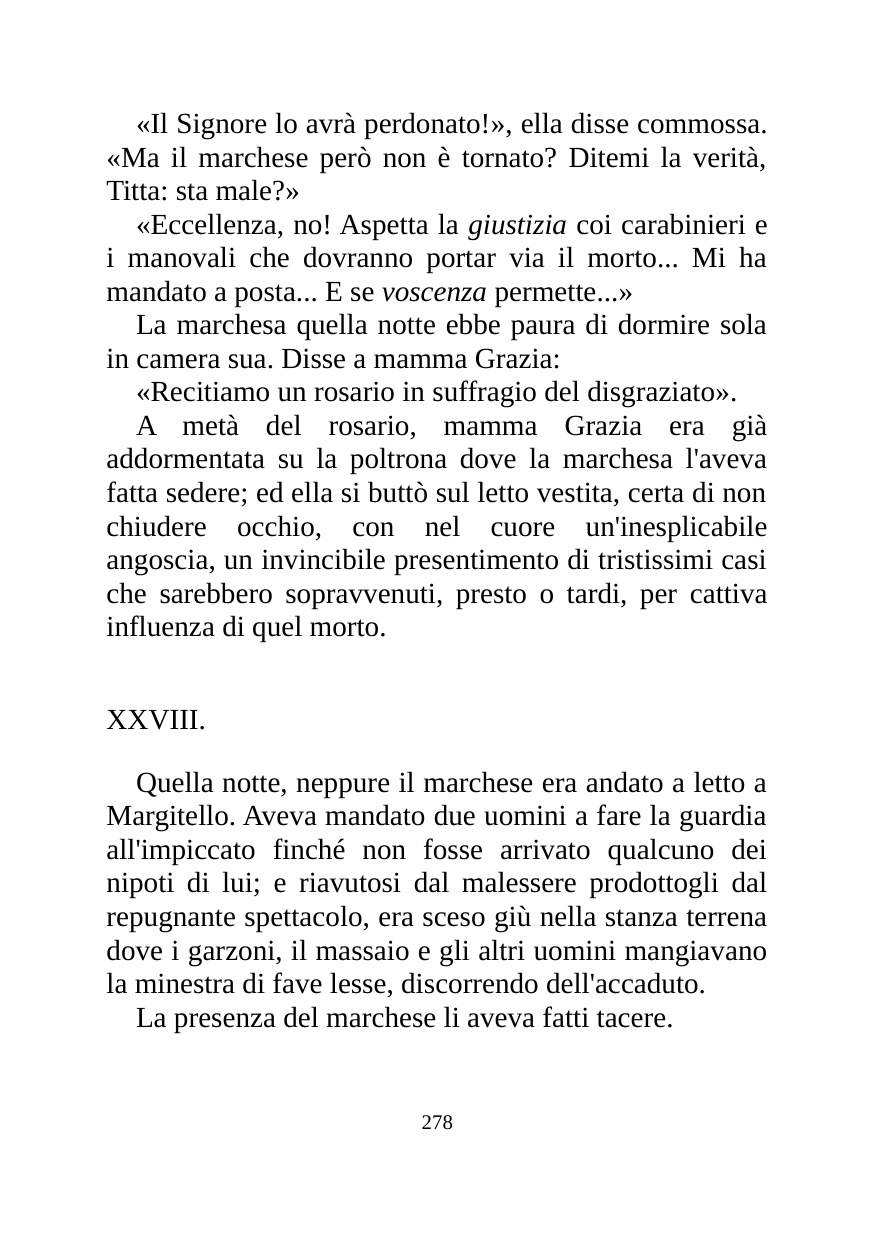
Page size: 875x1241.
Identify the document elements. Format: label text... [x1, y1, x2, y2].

text La presenza del marchese li aveva fatti tacere. [106, 1000, 768, 1033]
text «Il Signore lo avrà perdonato!», ella disse commossa. «Ma il marchese però non è tornato? Ditemi la verità, Titta: sta male?» [106, 106, 768, 207]
text «Eccellenza, no! Aspetta la giustizia coi carabinieri e i manovali che dovranno portar via il morto... Mi ha mandato a posta... E se voscenza permette...» [106, 207, 768, 307]
text «Recitiamo un rosario in suffragio del disgraziato». [106, 374, 768, 408]
text Quella notte, neppure il marchese era andato a letto a Margitello. Aveva mandato due uomini a fare la guardia all'impiccato finché non fosse arrivato qualcuno dei nipoti di lui; e riavutosi dal malessere prodottogli dal repugnante spettacolo, era sceso giù nella stanza terrena dove i garzoni, il massaio e gli altri uomini mangiavano la minestra di fave lesse, discorrendo dell'accaduto. [106, 765, 768, 1000]
subtitle XXVIII. [106, 702, 768, 736]
text La marchesa quella notte ebbe paura di dormire sola in camera sua. Disse a mamma Grazia: [106, 307, 768, 374]
text A metà del rosario, mamma Grazia era già addormentata su la poltrona dove la marchesa l'aveva fatta sedere; ed ella si buttò sul letto vestita, certa di non chiudere occhio, con nel cuore un'inesplicabile angoscia, un invincibile presentimento di tristissimi casi che sarebbero sopravvenuti, presto o tardi, per cattiva influenza di quel morto. [106, 408, 768, 643]
